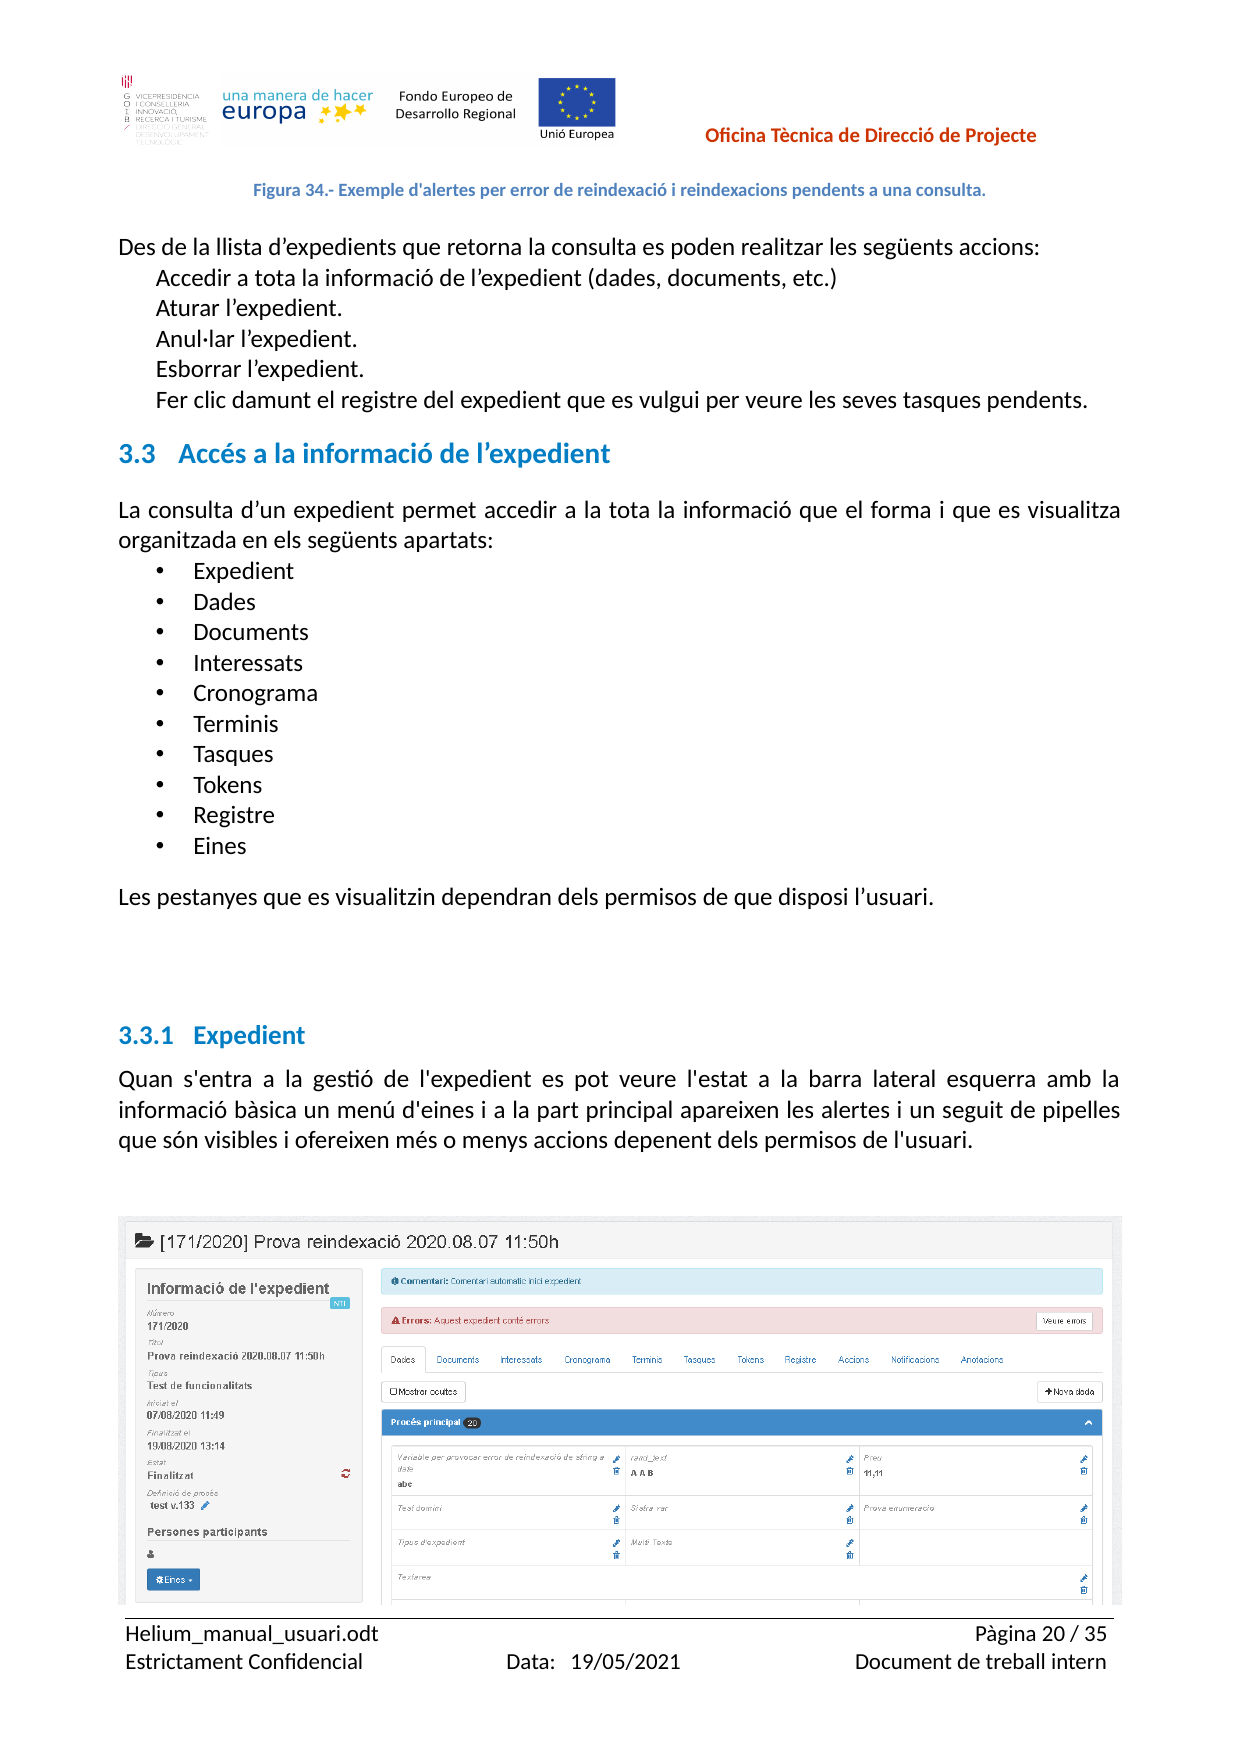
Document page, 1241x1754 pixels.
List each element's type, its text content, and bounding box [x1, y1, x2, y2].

list Terminis [156, 708, 1122, 738]
text Accedir a tota la informació de l’expedient (dades, documents, etc.) [156, 262, 1122, 292]
list Cronograma [156, 677, 1122, 708]
text Les pestanyes que es visualitzin dependran dels permisos de que disposi l’usuari. [118, 881, 1122, 912]
subtitle Expedient [118, 1018, 1122, 1051]
text Aturar l’expedient. [118, 292, 1122, 323]
list Interessats [156, 647, 1122, 677]
list Tokens [156, 769, 1122, 799]
text La consulta d’un expedient permet accedir a la tota la informació que el forma i que es visualitza organitzada en els següents apartats: [118, 494, 1122, 555]
list Eines [156, 830, 1122, 860]
list Tasques [156, 738, 1122, 769]
list Dades [156, 586, 1122, 616]
subtitle Accés a la informació de l’expedient [118, 435, 1122, 471]
text Figura 34.- Exemple d'alertes per error de reindexació i reindexacions pendents a una consulta. [118, 178, 1122, 201]
list Documents [156, 616, 1122, 647]
text Fer clic damunt el registre del expedient que es vulgui per veure les seves tasques pendents. [156, 384, 1122, 414]
picture [118, 1216, 1123, 1605]
picture [118, 73, 213, 147]
text Anul·lar l’expedient. [118, 323, 1122, 353]
text Esborrar l’expedient. [118, 353, 1122, 384]
text Des de la llista d’expedients que retorna la consulta es poden realitzar les següents accions: [118, 231, 1122, 262]
list Registre [156, 799, 1122, 830]
text Quan s'entra a la gestió de l'expedient es pot veure l'estat a la barra lateral esquerra amb la informació bàsica un menú d'eines i a la part principal apareixen les alertes i un seguit de pipelles que són visibles i ofereixen més o menys accions depenent dels permisos de l'usuari. [118, 1063, 1122, 1155]
list Expedient [156, 555, 1122, 586]
picture [219, 73, 621, 147]
